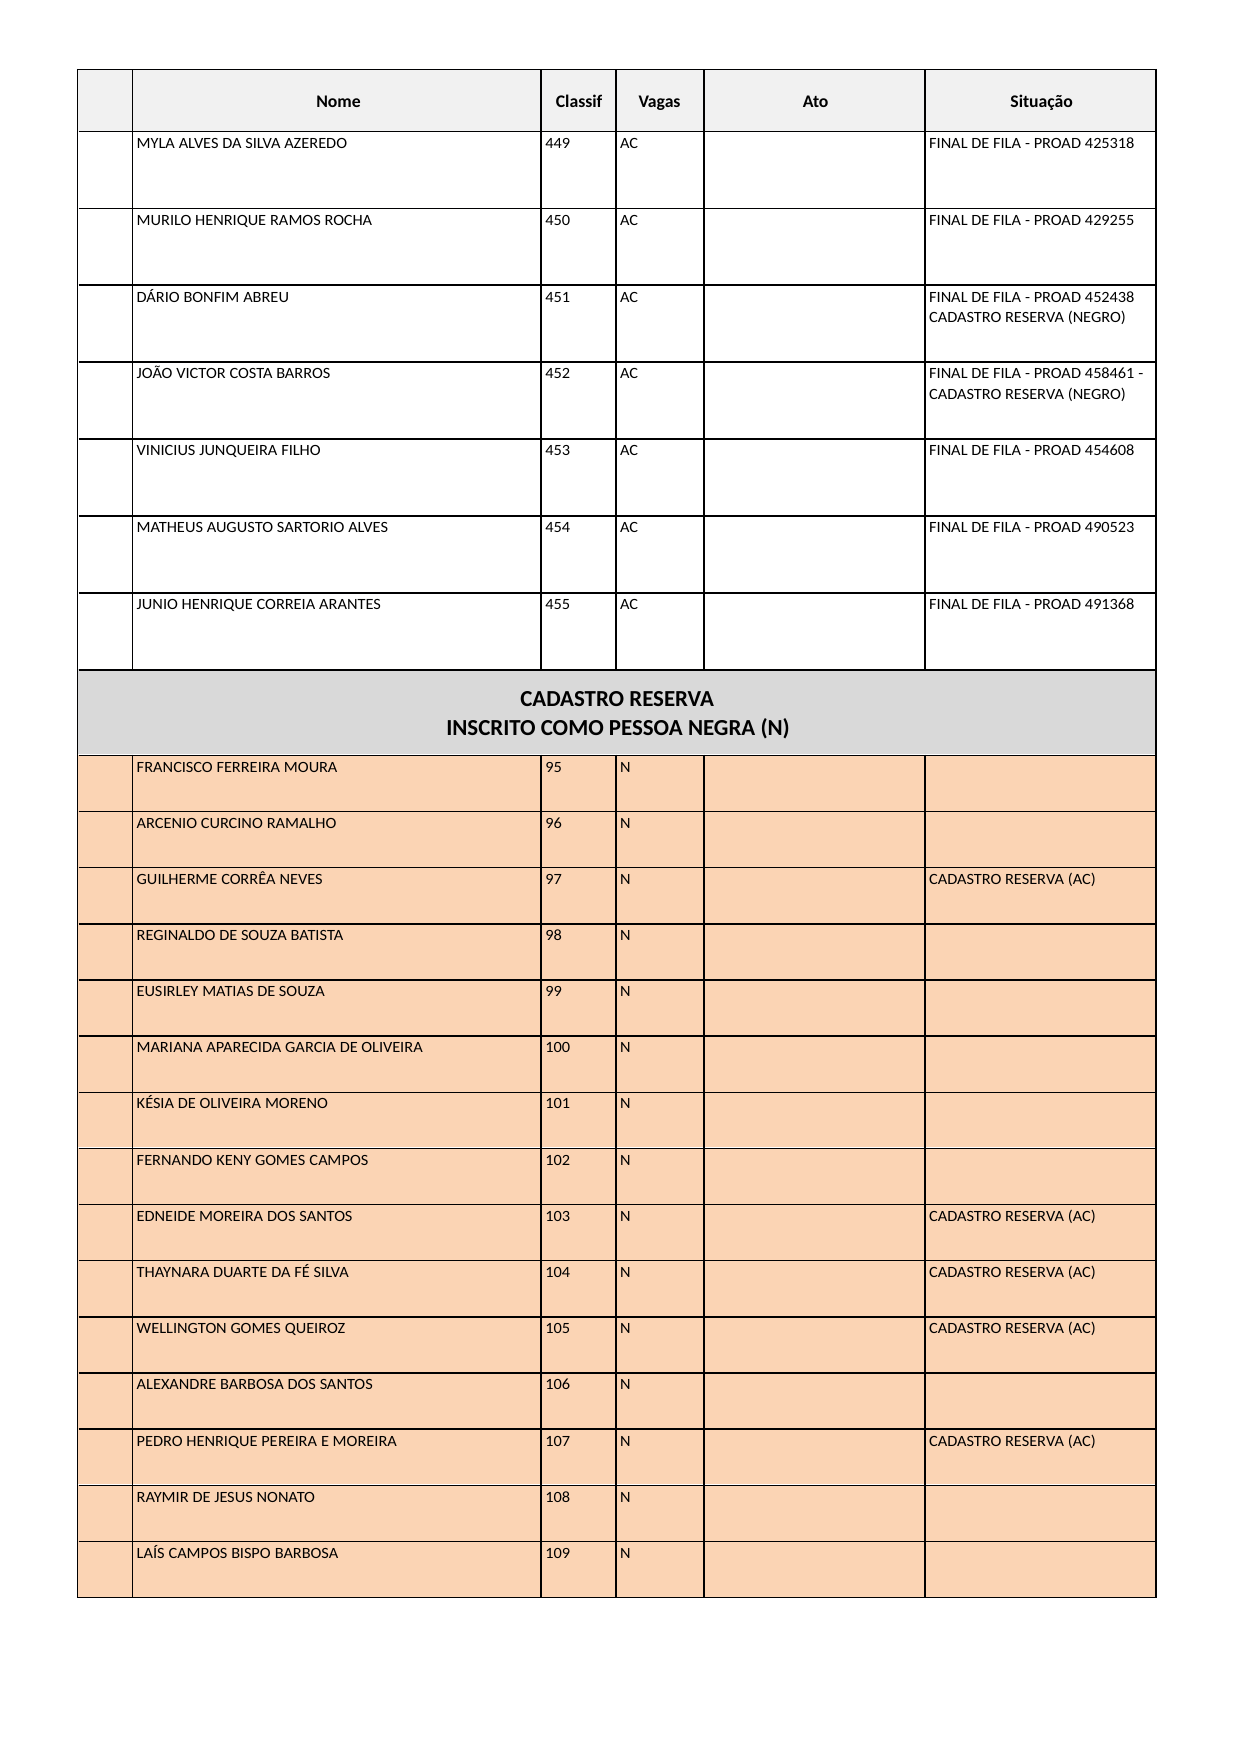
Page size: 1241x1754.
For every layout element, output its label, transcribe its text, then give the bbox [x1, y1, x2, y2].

table_cell 95 [542, 756, 615, 811]
table_cell N [617, 868, 703, 923]
table_cell AC [617, 594, 703, 669]
table_cell [78, 516, 132, 592]
table_cell [78, 924, 132, 979]
table_cell N [617, 812, 703, 867]
table_cell JUNIO HENRIQUE CORREIA ARANTES [133, 594, 540, 669]
table_cell N [617, 1318, 703, 1372]
table_cell [705, 1149, 924, 1204]
table_cell [926, 925, 1155, 979]
table_cell [78, 362, 132, 438]
table_cell 450 [542, 209, 615, 284]
table_cell 102 [542, 1149, 615, 1204]
table_cell AC [617, 209, 703, 284]
table_cell AC [617, 440, 703, 515]
table_cell [78, 812, 132, 867]
table_cell EDNEIDE MOREIRA DOS SANTOS [133, 1205, 540, 1260]
table_cell N [617, 981, 703, 1035]
table_cell AC [617, 517, 703, 592]
table_cell FINAL DE FILA - PROAD 458461 - CADASTRO RESERVA (NEGRO) [926, 363, 1155, 438]
table_cell [705, 1205, 924, 1260]
table_header Nome [133, 70, 540, 131]
table_cell AC [617, 363, 703, 438]
table_cell 106 [542, 1374, 615, 1428]
table_cell [926, 812, 1155, 867]
table_cell CADASTRO RESERVA (AC) [926, 868, 1155, 923]
table_cell [705, 209, 924, 284]
table_cell 451 [542, 286, 615, 361]
table_cell [78, 756, 132, 811]
table_cell FERNANDO KENY GOMES CAMPOS [133, 1149, 540, 1204]
table_cell CADASTRO RESERVA INSCRITO COMO PESSOA NEGRA (N) [78, 670, 1155, 754]
table_cell [78, 1036, 132, 1091]
table_cell [78, 1149, 132, 1204]
table_cell N [617, 1542, 703, 1597]
table_header Ato [705, 70, 924, 131]
table_cell 101 [542, 1093, 615, 1147]
table_cell N [617, 1486, 703, 1541]
table_cell 105 [542, 1318, 615, 1372]
table_cell 99 [542, 981, 615, 1035]
table_cell [78, 1261, 132, 1316]
table_cell [705, 1318, 924, 1372]
table_cell [705, 440, 924, 515]
table_cell [705, 1037, 924, 1091]
table_cell 454 [542, 517, 615, 592]
table_cell [78, 1429, 132, 1484]
table_cell 453 [542, 440, 615, 515]
table_cell [705, 1374, 924, 1428]
table_cell 109 [542, 1542, 615, 1597]
table_cell 108 [542, 1486, 615, 1541]
table_cell [705, 286, 924, 361]
table_cell [926, 981, 1155, 1035]
table_cell GUILHERME CORRÊA NEVES [133, 868, 540, 923]
table_cell AC [617, 286, 703, 361]
table_cell CADASTRO RESERVA (AC) [926, 1261, 1155, 1316]
table_cell [705, 594, 924, 669]
table_cell KÉSIA DE OLIVEIRA MORENO [133, 1093, 540, 1147]
table_header [78, 70, 132, 131]
table_cell [705, 1542, 924, 1597]
table_cell MATHEUS AUGUSTO SARTORIO ALVES [133, 517, 540, 592]
table_cell 96 [542, 812, 615, 867]
table_cell 452 [542, 363, 615, 438]
table_cell [926, 1149, 1155, 1204]
table_cell N [617, 756, 703, 811]
table_cell [78, 132, 132, 207]
table_cell 98 [542, 925, 615, 979]
table_cell FINAL DE FILA - PROAD 491368 [926, 594, 1155, 669]
table_cell 449 [542, 132, 615, 207]
table_cell [78, 593, 132, 669]
table_cell REGINALDO DE SOUZA BATISTA [133, 925, 540, 979]
table_header Vagas [617, 70, 703, 131]
table_cell [705, 517, 924, 592]
table_cell N [617, 1149, 703, 1204]
table_cell CADASTRO RESERVA (AC) [926, 1205, 1155, 1260]
table_cell [78, 980, 132, 1035]
table_cell 455 [542, 594, 615, 669]
table_cell 104 [542, 1261, 615, 1316]
table_cell N [617, 1093, 703, 1147]
table_cell FRANCISCO FERREIRA MOURA [133, 756, 540, 811]
table_cell 103 [542, 1205, 615, 1260]
table_cell [78, 285, 132, 361]
table_cell MURILO HENRIQUE RAMOS ROCHA [133, 209, 540, 284]
table_cell WELLINGTON GOMES QUEIROZ [133, 1318, 540, 1372]
table_cell N [617, 925, 703, 979]
table_cell 97 [542, 868, 615, 923]
table_cell CADASTRO RESERVA (AC) [926, 1430, 1155, 1484]
table_cell [705, 812, 924, 867]
table_cell RAYMIR DE JESUS NONATO [133, 1486, 540, 1541]
table_cell [78, 1093, 132, 1147]
table_cell 100 [542, 1037, 615, 1091]
table_cell [705, 1486, 924, 1541]
table_cell N [617, 1205, 703, 1260]
table_cell [78, 1373, 132, 1428]
table_cell [705, 363, 924, 438]
table_header Classif [542, 70, 615, 131]
table_cell N [617, 1037, 703, 1091]
table_cell MARIANA APARECIDA GARCIA DE OLIVEIRA [133, 1037, 540, 1091]
table_cell [926, 1037, 1155, 1091]
table_cell VINICIUS JUNQUEIRA FILHO [133, 440, 540, 515]
table_cell FINAL DE FILA - PROAD 429255 [926, 209, 1155, 284]
table_cell [78, 1486, 132, 1541]
table_cell JOÃO VICTOR COSTA BARROS [133, 363, 540, 438]
table_cell [78, 1317, 132, 1372]
table_cell FINAL DE FILA - PROAD 454608 [926, 440, 1155, 515]
table_cell [926, 756, 1155, 811]
table_cell 107 [542, 1430, 615, 1484]
table_cell EUSIRLEY MATIAS DE SOUZA [133, 981, 540, 1035]
table_cell MYLA ALVES DA SILVA AZEREDO [133, 132, 540, 207]
table_cell THAYNARA DUARTE DA FÉ SILVA [133, 1261, 540, 1316]
table_cell [705, 1261, 924, 1316]
table_cell AC [617, 132, 703, 207]
table_cell ALEXANDRE BARBOSA DOS SANTOS [133, 1374, 540, 1428]
table_cell N [617, 1430, 703, 1484]
table_header Situação [926, 70, 1155, 131]
table_cell [705, 981, 924, 1035]
table_cell [705, 868, 924, 923]
table_cell [926, 1093, 1155, 1147]
table_cell LAÍS CAMPOS BISPO BARBOSA [133, 1542, 540, 1597]
table_cell [705, 1430, 924, 1484]
table_cell [926, 1374, 1155, 1428]
table_cell [705, 132, 924, 207]
table_cell [78, 1205, 132, 1260]
table_cell PEDRO HENRIQUE PEREIRA E MOREIRA [133, 1430, 540, 1484]
table_cell FINAL DE FILA - PROAD 490523 [926, 517, 1155, 592]
table_cell [78, 439, 132, 515]
table_cell [78, 209, 132, 284]
table_cell ARCENIO CURCINO RAMALHO [133, 812, 540, 867]
table_cell [78, 868, 132, 923]
table_cell FINAL DE FILA - PROAD 425318 [926, 132, 1155, 207]
table_cell [705, 756, 924, 811]
table_cell N [617, 1261, 703, 1316]
table_cell FINAL DE FILA - PROAD 452438 CADASTRO RESERVA (NEGRO) [926, 286, 1155, 361]
table_cell [705, 1093, 924, 1147]
table_cell CADASTRO RESERVA (AC) [926, 1318, 1155, 1372]
table_cell [926, 1486, 1155, 1541]
table_cell [705, 925, 924, 979]
table_cell [926, 1542, 1155, 1597]
table_cell [78, 1542, 132, 1597]
table_cell DÁRIO BONFIM ABREU [133, 286, 540, 361]
table_cell N [617, 1374, 703, 1428]
